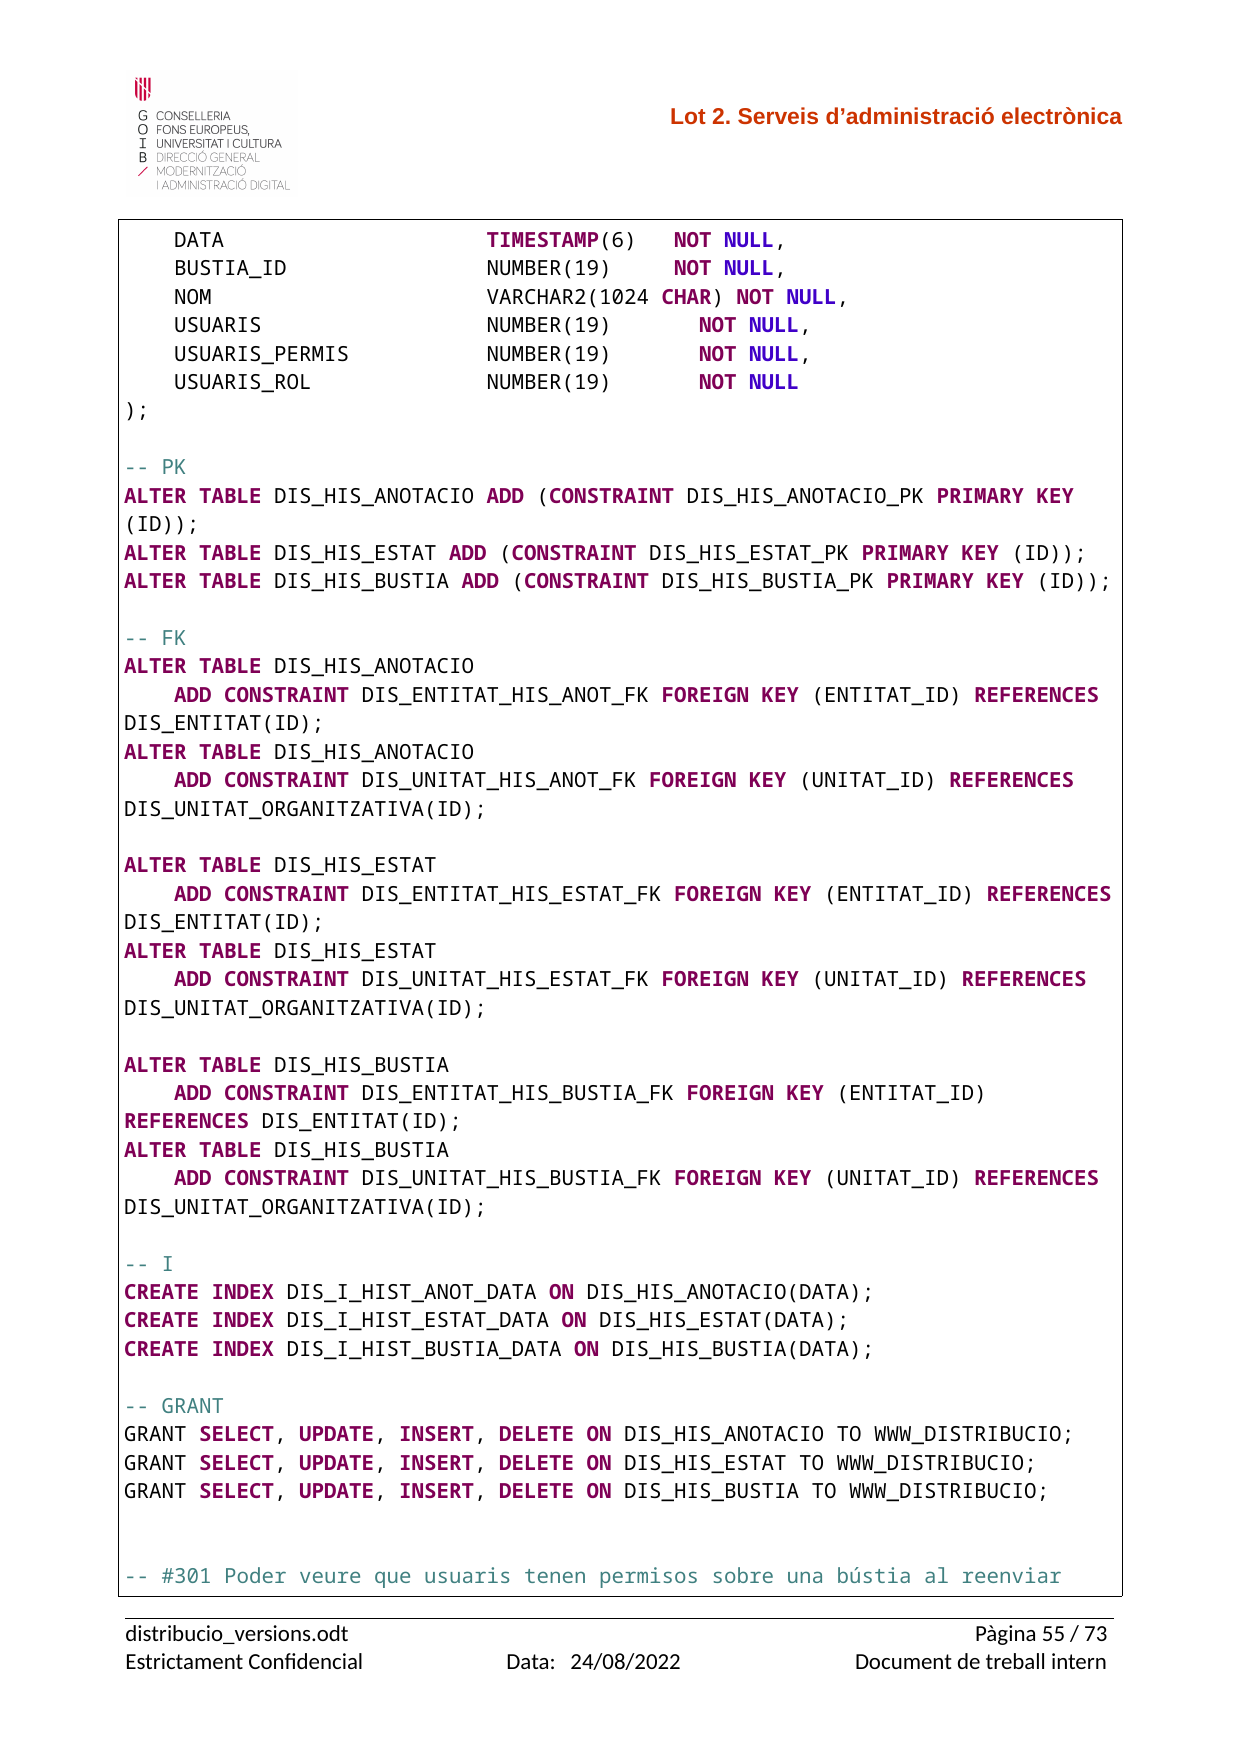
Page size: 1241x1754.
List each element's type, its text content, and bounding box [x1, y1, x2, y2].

table_header DATA TIMESTAMP(6) NOT NULL, BUSTIA_ID NUMBER(19) NOT NULL, NOM VARCHAR2(1024 CHAR) NOT NULL, USUARIS NUMBER(19) NOT NULL, USUARIS_PERMIS NUMBER(19) NOT NULL, USUARIS_ROL NUMBER(19) NOT NULL ); -- PK ALTER TABLE DIS_HIS_ANOTACIO ADD (CONSTRAINT DIS_HIS_ANOTACIO_PK PRIMARY KEY (ID)); ALTER TABLE DIS_HIS_ESTAT ADD (CONSTRAINT DIS_HIS_ESTAT_PK PRIMARY KEY (ID)); ALTER TABLE DIS_HIS_BUSTIA ADD (CONSTRAINT DIS_HIS_BUSTIA_PK PRIMARY KEY (ID)); -- FK ALTER TABLE DIS_HIS_ANOTACIO ADD CONSTRAINT DIS_ENTITAT_HIS_ANOT_FK FOREIGN KEY (ENTITAT_ID) REFERENCES DIS_ENTITAT(ID); ALTER TABLE DIS_HIS_ANOTACIO ADD CONSTRAINT DIS_UNITAT_HIS_ANOT_FK FOREIGN KEY (UNITAT_ID) REFERENCES DIS_UNITAT_ORGANITZATIVA(ID); ALTER TABLE DIS_HIS_ESTAT ADD CONSTRAINT DIS_ENTITAT_HIS_ESTAT_FK FOREIGN KEY (ENTITAT_ID) REFERENCES DIS_ENTITAT(ID); ALTER TABLE DIS_HIS_ESTAT ADD CONSTRAINT DIS_UNITAT_HIS_ESTAT_FK FOREIGN KEY (UNITAT_ID) REFERENCES DIS_UNITAT_ORGANITZATIVA(ID); ALTER TABLE DIS_HIS_BUSTIA ADD CONSTRAINT DIS_ENTITAT_HIS_BUSTIA_FK FOREIGN KEY (ENTITAT_ID) REFERENCES DIS_ENTITAT(ID); ALTER TABLE DIS_HIS_BUSTIA ADD CONSTRAINT DIS_UNITAT_HIS_BUSTIA_FK FOREIGN KEY (UNITAT_ID) REFERENCES DIS_UNITAT_ORGANITZATIVA(ID); -- I CREATE INDEX DIS_I_HIST_ANOT_DATA ON DIS_HIS_ANOTACIO(DATA); CREATE INDEX DIS_I_HIST_ESTAT_DATA ON DIS_HIS_ESTAT(DATA); CREATE INDEX DIS_I_HIST_BUSTIA_DATA ON DIS_HIS_BUSTIA(DATA); -- GRANT GRANT SELECT, UPDATE, INSERT, DELETE ON DIS_HIS_ANOTACIO TO WWW_DISTRIBUCIO; GRANT SELECT, UPDATE, INSERT, DELETE ON DIS_HIS_ESTAT TO WWW_DISTRIBUCIO; GRANT SELECT, UPDATE, INSERT, DELETE ON DIS_HIS_BUSTIA TO WWW_DISTRIBUCIO; -- #301 Poder veure que usuaris tenen permisos sobre una bústia al reenviar [119, 220, 1122, 1596]
picture [126, 70, 299, 197]
